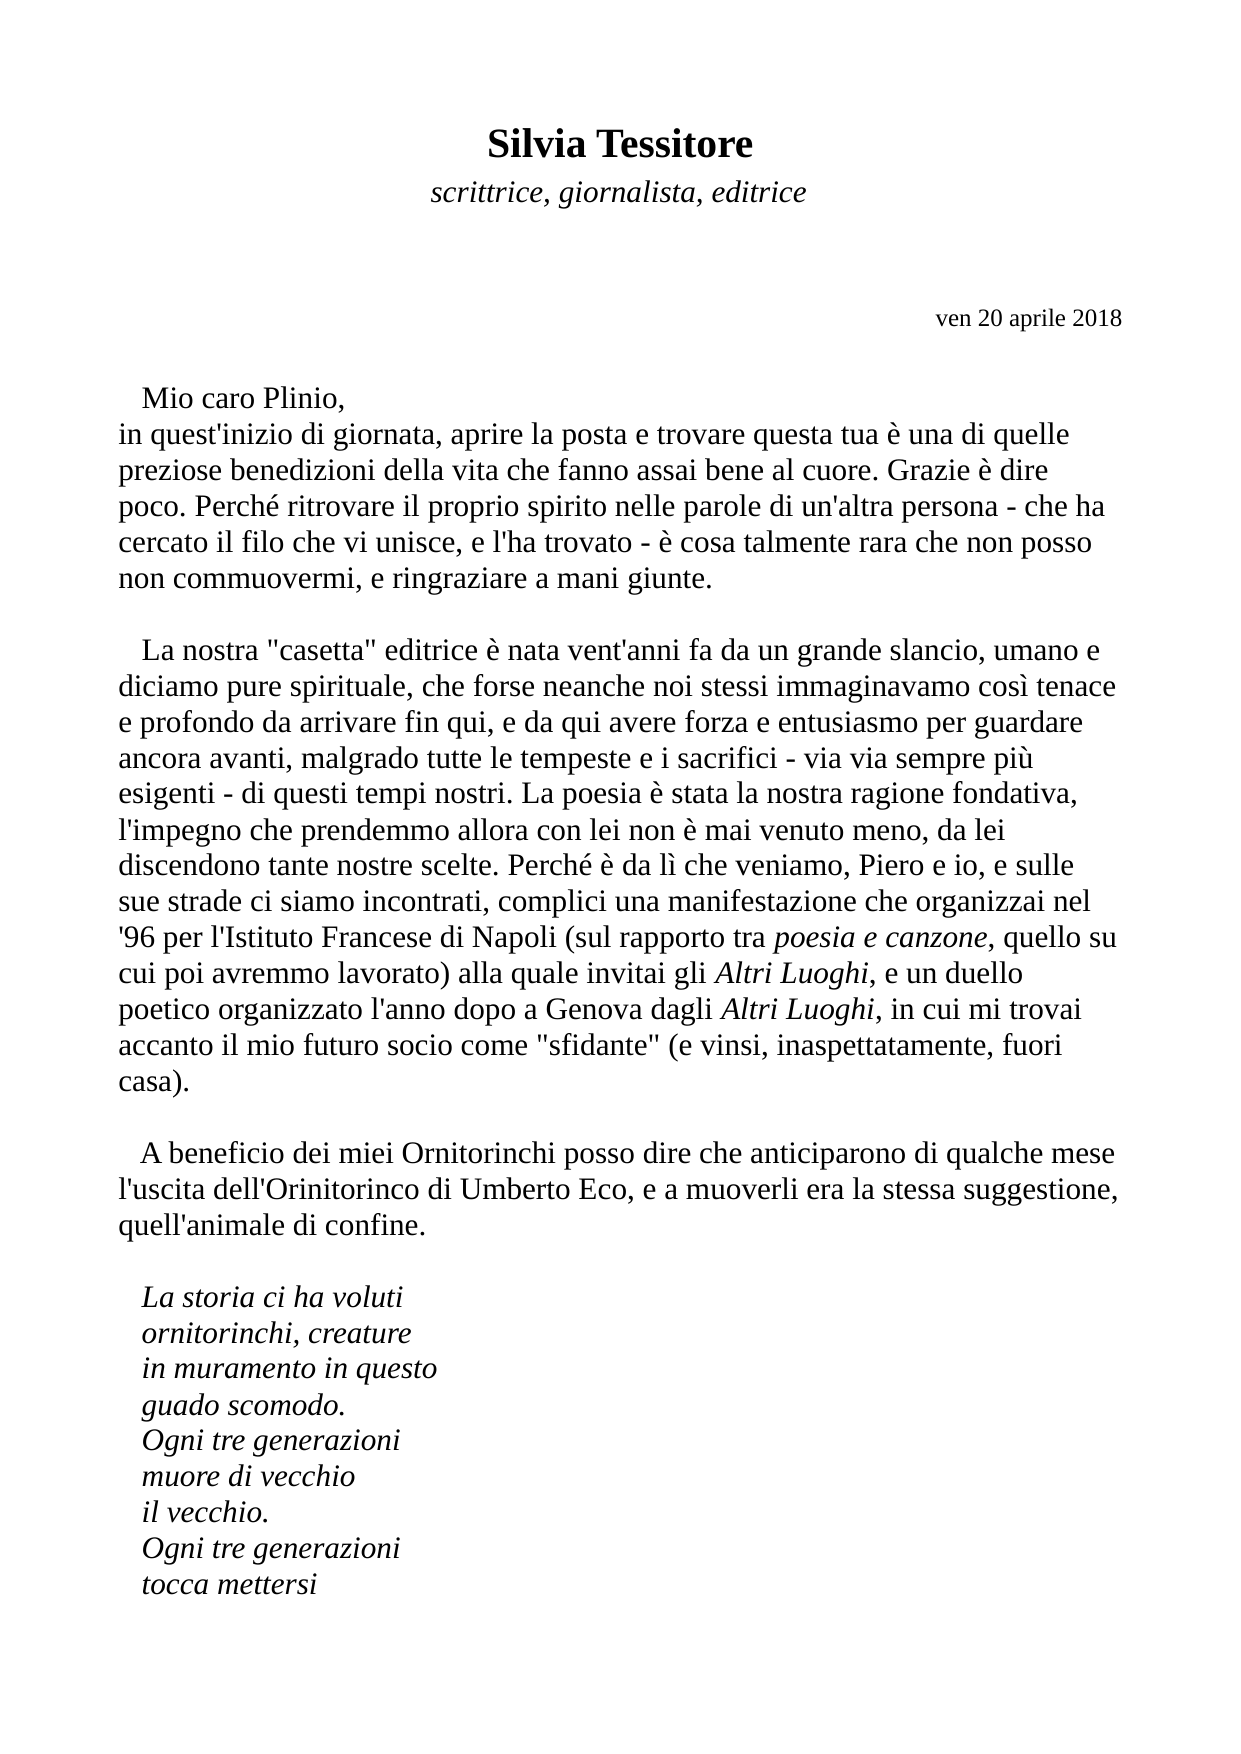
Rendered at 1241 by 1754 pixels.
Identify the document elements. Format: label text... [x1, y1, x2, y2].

text Silvia Tessitore [118, 118, 1122, 166]
text scrittrice, giornalista, editrice [118, 173, 1122, 209]
text Mio caro Plinio, in quest'inizio di giornata, aprire la posta e trovare questa tua è una di quelle preziose benedizioni della vita che fanno assai bene al cuore. Grazie è dire poco. Perché ritrovare il proprio spirito nelle parole di un'altra persona - che ha cercato il filo che vi unisce, e l'ha trovato - è cosa talmente rara che non posso non commuovermi, e ringraziare a mani giunte. [118, 379, 1122, 631]
text La nostra "casetta" editrice è nata vent'anni fa da un grande slancio, umano e diciamo pure spirituale, che forse neanche noi stessi immaginavamo così tenace e profondo da arrivare fin qui, e da qui avere forza e entusiasmo per guardare ancora avanti, malgrado tutte le tempeste e i sacrifici - via via sempre più esigenti - di questi tempi nostri. La poesia è stata la nostra ragione fondativa, l'impegno che prendemmo allora con lei non è mai venuto meno, da lei discendono tante nostre scelte. Perché è da lì che veniamo, Piero e io, e sulle sue strade ci siamo incontrati, complici una manifestazione che organizzai nel '96 per l'Istituto Francese di Napoli (sul rapporto tra poesia e canzone, quello su cui poi avremmo lavorato) alla quale invitai gli Altri Luoghi, e un duello poetico organizzato l'anno dopo a Genova dagli Altri Luoghi, in cui mi trovai accanto il mio futuro socio come "sfidante" (e vinsi, inaspettatamente, fuori casa). A beneficio dei miei Ornitorinchi posso dire che anticiparono di qualche mese l'uscita dell'Orinitorinco di Umberto Eco, e a muoverli era la stessa suggestione, quell'animale di confine. La storia ci ha voluti ornitorinchi, creature in muramento in questo guado scomodo. Ogni tre generazioni muore di vecchio il vecchio. Ogni tre generazioni tocca mettersi [118, 631, 1122, 1601]
text ven 20 aprile 2018 [118, 297, 1122, 333]
